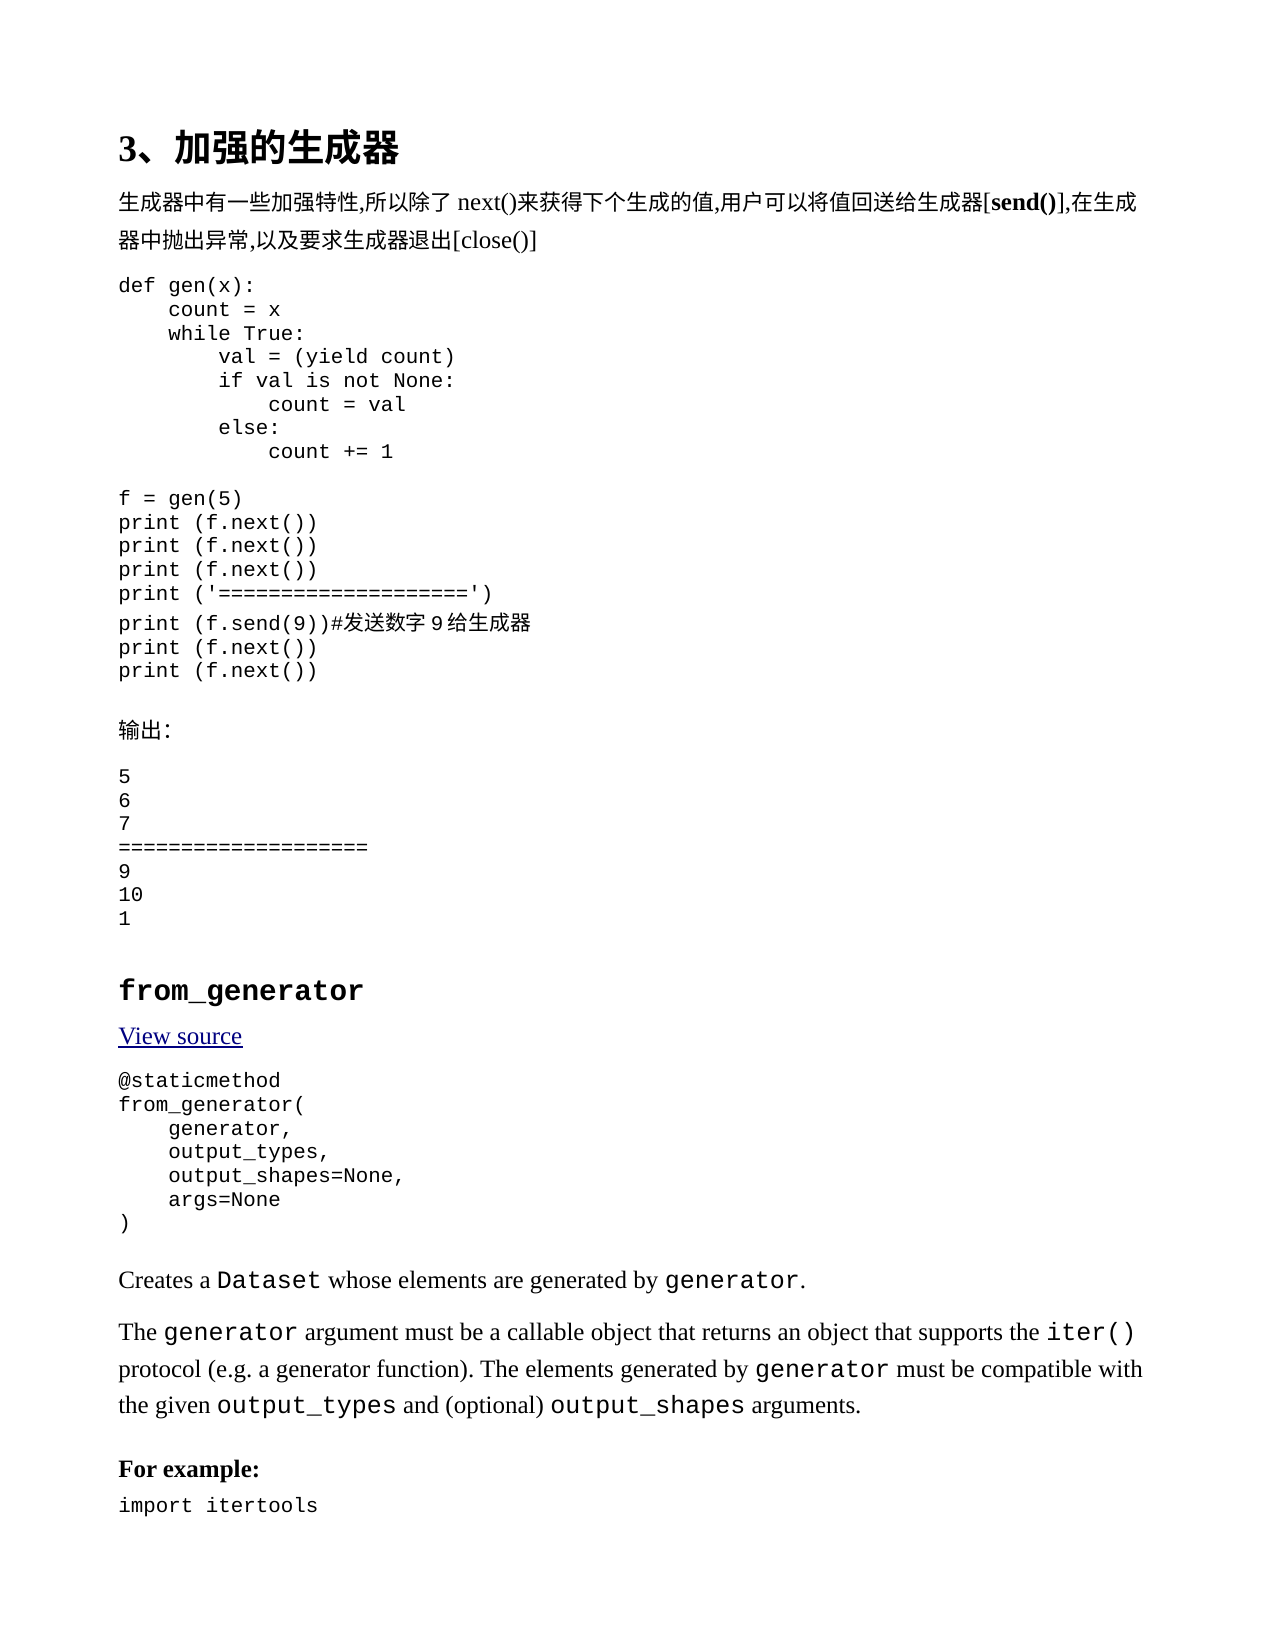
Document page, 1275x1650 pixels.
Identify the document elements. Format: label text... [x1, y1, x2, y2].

subtitle 3、加强的生成器 [118, 118, 1157, 172]
text 6 [118, 790, 1157, 813]
text if val is not None: [118, 370, 1157, 393]
text count = val [118, 393, 1157, 417]
text @staticmethod [118, 1071, 1157, 1094]
text 5 [118, 766, 1157, 790]
text 输出： [118, 713, 1157, 745]
text print (f.send(9))#发送数字9给生成器 [118, 606, 1157, 637]
text View source [118, 1021, 1157, 1050]
subtitle For example: [118, 1454, 1157, 1483]
text Creates a Dataset whose elements are generated by generator. [118, 1266, 1157, 1296]
text 9 [118, 861, 1157, 884]
text def gen(x): [118, 275, 1157, 299]
text from_generator( [118, 1094, 1157, 1118]
text print (f.next()) [118, 559, 1157, 583]
text 生成器中有一些加强特性,所以除了 next()来获得下个生成的值,用户可以将值回送给生成器[send()],在生成器中抛出异常,以及要求生成器退出[close()] [118, 185, 1157, 254]
text count += 1 [118, 441, 1157, 464]
text output_shapes=None, [118, 1165, 1157, 1189]
text import itertools [118, 1496, 1157, 1519]
text val = (yield count) [118, 346, 1157, 370]
text count = x [118, 299, 1157, 323]
text else: [118, 417, 1157, 441]
text output_types, [118, 1141, 1157, 1165]
text f = gen(5) [118, 488, 1157, 512]
text 7 [118, 813, 1157, 837]
text print (f.next()) [118, 512, 1157, 535]
text print ('====================') [118, 583, 1157, 606]
text args=None [118, 1189, 1157, 1212]
text 1 [118, 908, 1157, 932]
text 10 [118, 884, 1157, 908]
text print (f.next()) [118, 535, 1157, 559]
subtitle from_generator [118, 976, 1157, 1009]
text print (f.next()) [118, 637, 1157, 660]
text The generator argument must be a callable object that returns an object that supports the iter() protocol (e.g. a generator function). The elements generated by generator must be compatible with the given output_types and (optional) output_shapes arguments. [118, 1317, 1157, 1421]
text print (f.next()) [118, 660, 1157, 684]
text generator, [118, 1118, 1157, 1141]
text ) [118, 1212, 1157, 1236]
text ==================== [118, 837, 1157, 861]
text while True: [118, 323, 1157, 346]
